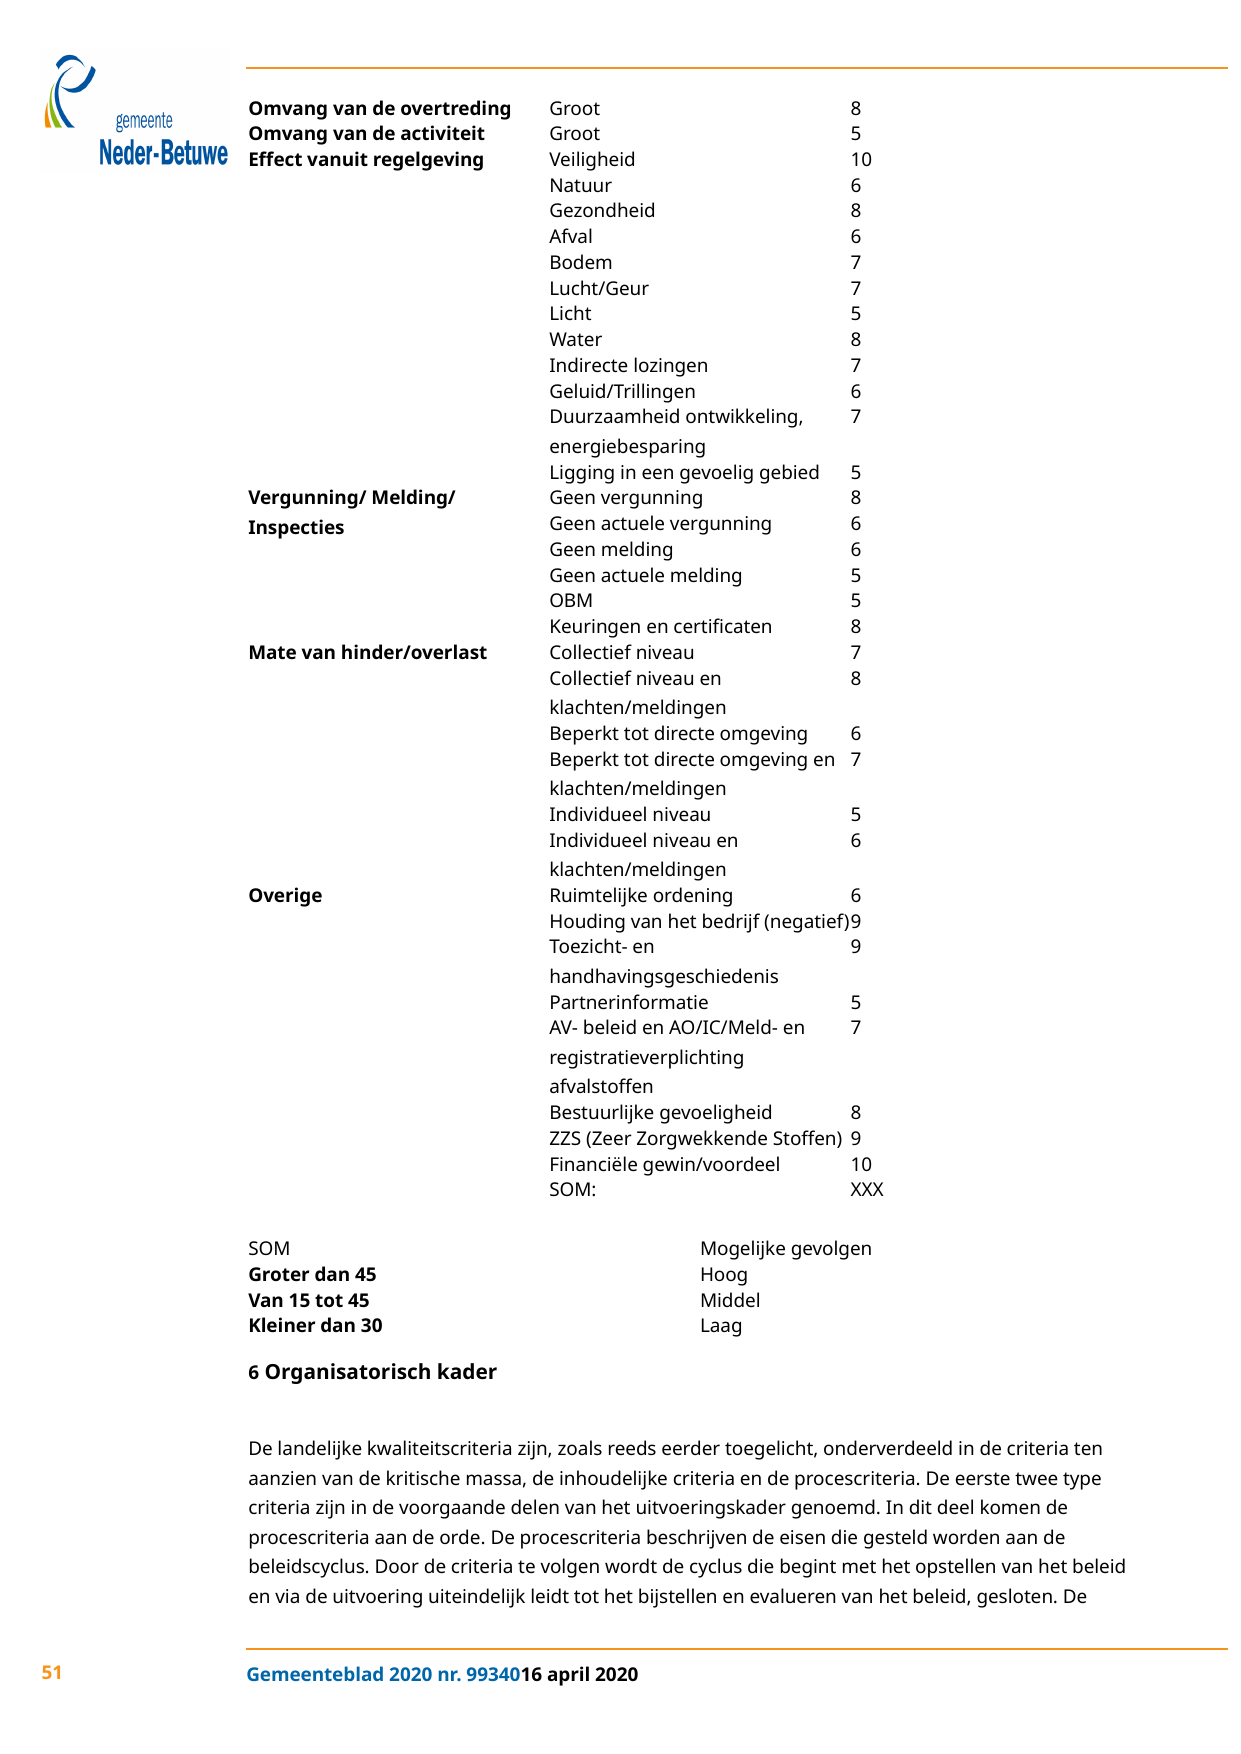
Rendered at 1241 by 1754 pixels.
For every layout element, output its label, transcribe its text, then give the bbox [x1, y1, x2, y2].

table_cell 8 [850, 665, 1152, 720]
table_cell Collectief niveau en klachten/meldingen [549, 665, 850, 720]
table_cell 5 [850, 459, 1152, 484]
table_cell Water [549, 326, 850, 352]
table_cell Gezondheid [549, 198, 850, 223]
table_cell 7 [850, 746, 1152, 801]
table_cell 7 [850, 639, 1152, 665]
table_cell 8 [850, 95, 1152, 121]
table_cell 7 [850, 249, 1152, 275]
table_cell 10 [850, 1151, 1152, 1177]
table_cell Geen actuele vergunning [549, 510, 850, 536]
table_cell 6 [850, 827, 1152, 882]
table_cell Veiligheid [549, 146, 850, 172]
table_cell 5 [850, 562, 1152, 587]
table_cell 8 [850, 613, 1152, 639]
table_cell Collectief niveau [549, 639, 850, 665]
table_cell Licht [549, 301, 850, 326]
table_cell Keuringen en certificaten [549, 613, 850, 639]
table_cell Groot [549, 121, 850, 146]
table_cell 7 [850, 352, 1152, 378]
table_cell 9 [850, 908, 1152, 933]
table_cell Groter dan 45 [248, 1261, 700, 1287]
table_cell Kleiner dan 30 [248, 1313, 700, 1338]
table_cell 5 [850, 801, 1152, 827]
table_cell Overige [248, 882, 549, 1177]
table_cell Middel [700, 1287, 1152, 1312]
table_cell 5 [850, 121, 1152, 146]
table_cell OBM [549, 588, 850, 613]
table_cell Mate van hinder/overlast [248, 639, 549, 882]
table_cell Ligging in een gevoelig gebied [549, 459, 850, 484]
table_cell [248, 1177, 549, 1202]
table_cell Beperkt tot directe omgeving [549, 720, 850, 746]
table_cell Groot [549, 95, 850, 121]
table_cell 5 [850, 588, 1152, 613]
table_cell 10 [850, 146, 1152, 172]
table_cell Toezicht- en handhavingsgeschiedenis [549, 934, 850, 989]
table_cell Duurzaamheid ontwikkeling, energiebesparing [549, 404, 850, 459]
table_cell Financiële gewin/voordeel [549, 1151, 850, 1177]
table_cell Individueel niveau en klachten/meldingen [549, 827, 850, 882]
table_cell SOM: [549, 1177, 850, 1202]
table_cell Bodem [549, 249, 850, 275]
table_cell Omvang van de overtreding [248, 95, 549, 121]
table_cell 7 [850, 1015, 1152, 1099]
picture [41, 47, 231, 172]
table_cell Afval [549, 224, 850, 249]
table_cell Lucht/Geur [549, 275, 850, 301]
table_cell Van 15 tot 45 [248, 1287, 700, 1312]
table_cell 6 [850, 224, 1152, 249]
table_cell 8 [850, 1100, 1152, 1125]
table_cell Beperkt tot directe omgeving en klachten/meldingen [549, 746, 850, 801]
table_cell Partnerinformatie [549, 989, 850, 1014]
table_cell Natuur [549, 172, 850, 198]
table_cell 6 [850, 378, 1152, 403]
table_cell 6 [850, 172, 1152, 198]
table_cell 5 [850, 301, 1152, 326]
table_cell Bestuurlijke gevoeligheid [549, 1100, 850, 1125]
table_cell AV- beleid en AO/IC/Meld- en registratieverplichting afvalstoffen [549, 1015, 850, 1099]
table_cell 8 [850, 198, 1152, 223]
table_cell Geen actuele melding [549, 562, 850, 587]
table_header SOM [248, 1235, 700, 1261]
table_cell 6 [850, 510, 1152, 536]
table_cell 6 [850, 720, 1152, 746]
table_cell 7 [850, 275, 1152, 301]
table_cell Indirecte lozingen [549, 352, 850, 378]
table_cell 5 [850, 989, 1152, 1014]
table_cell ZZS (Zeer Zorgwekkende Stoffen) [549, 1125, 850, 1151]
table_cell 6 [850, 882, 1152, 908]
text De landelijke kwaliteitscriteria zijn, zoals reeds eerder toegelicht, onderverdeeld in de criteria ten aanzien van de kritische massa, de inhoudelijke criteria en de procescriteria. De eerste twee type criteria zijn in de voorgaande delen van het uitvoeringskader genoemd. In dit deel komen de procescriteria aan de orde. De procescriteria beschrijven de eisen die gesteld worden aan de beleidscyclus. Door de criteria te volgen wordt de cyclus die begint met het opstellen van het beleid en via de uitvoering uiteindelijk leidt tot het bijstellen en evalueren van het beleid, gesloten. De [248, 1435, 1152, 1609]
table_cell 7 [850, 404, 1152, 459]
table_cell 6 [850, 536, 1152, 562]
table_cell Effect vanuit regelgeving [248, 146, 549, 484]
table_cell 8 [850, 485, 1152, 510]
table_cell Ruimtelijke ordening [549, 882, 850, 908]
table_cell Vergunning/ Melding/ Inspecties [248, 485, 549, 639]
text 6 Organisatorisch kader [248, 1357, 1152, 1386]
table_cell XXX [850, 1177, 1152, 1202]
table_cell Individueel niveau [549, 801, 850, 827]
table_cell 9 [850, 934, 1152, 989]
table_cell Laag [700, 1313, 1152, 1338]
table_cell Houding van het bedrijf (negatief) [549, 908, 850, 933]
table_header Mogelijke gevolgen [700, 1235, 1152, 1261]
table_cell 8 [850, 326, 1152, 352]
table_cell 9 [850, 1125, 1152, 1151]
table_cell Hoog [700, 1261, 1152, 1287]
table_cell Geen vergunning [549, 485, 850, 510]
table_cell Geen melding [549, 536, 850, 562]
table_cell Geluid/Trillingen [549, 378, 850, 403]
table_cell Omvang van de activiteit [248, 121, 549, 146]
